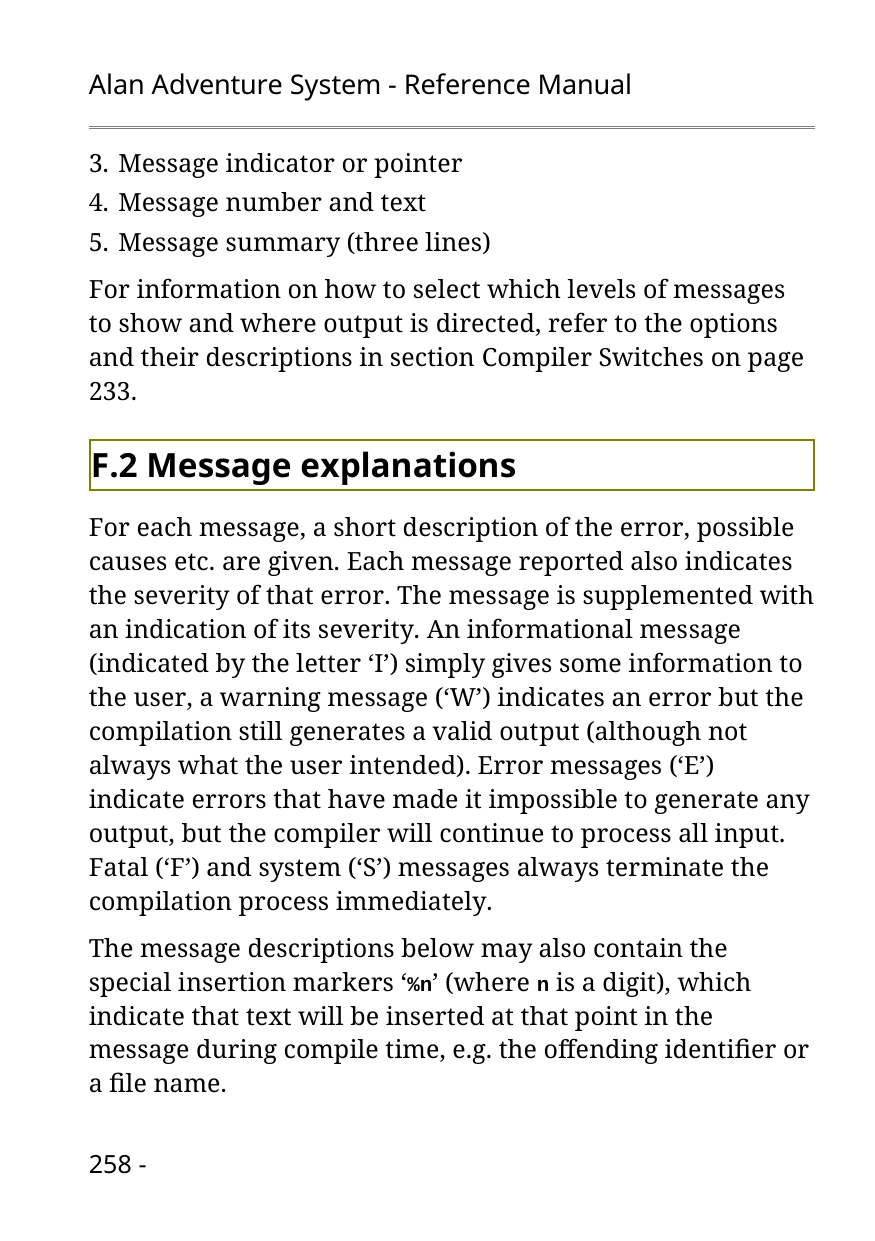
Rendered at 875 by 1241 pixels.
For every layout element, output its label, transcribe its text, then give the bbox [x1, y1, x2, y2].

subtitle Message explanations [91, 441, 813, 489]
text For information on how to select which levels of messages to show and where output is directed, refer to the options and their descriptions in section Compiler Switches on page 187. [88, 272, 815, 407]
list Message indicator or pointer [88, 146, 815, 179]
list Message summary (three lines) [88, 225, 815, 259]
text For each message, a short description of the error, possible causes etc. are giv­en. Each message reported also indicates the severity of that error. The mes­sage is supplemented with an indication of its severity. An informational mes­sage (indicated by the letter ‘I’) simply gives some information to the user, a warning message (‘W’) indicates an error but the compilation still generates a valid out­put (although not always what the user intended). Error messages (‘E’) indicate errors that have made it impossible to generate any output, but the compiler will continue to process all input. Fatal (‘F’) and system (‘S’) messages always terminate the compilation process immediately. [88, 510, 815, 918]
text The message descriptions below may also contain the special insertion mark­ers ‘%n’ (where n is a digit), which indicate that text will be inserted at that point in the message during compile time, e.g. the offending identifier or a file name. [88, 931, 815, 1100]
list Message number and text [88, 185, 815, 219]
